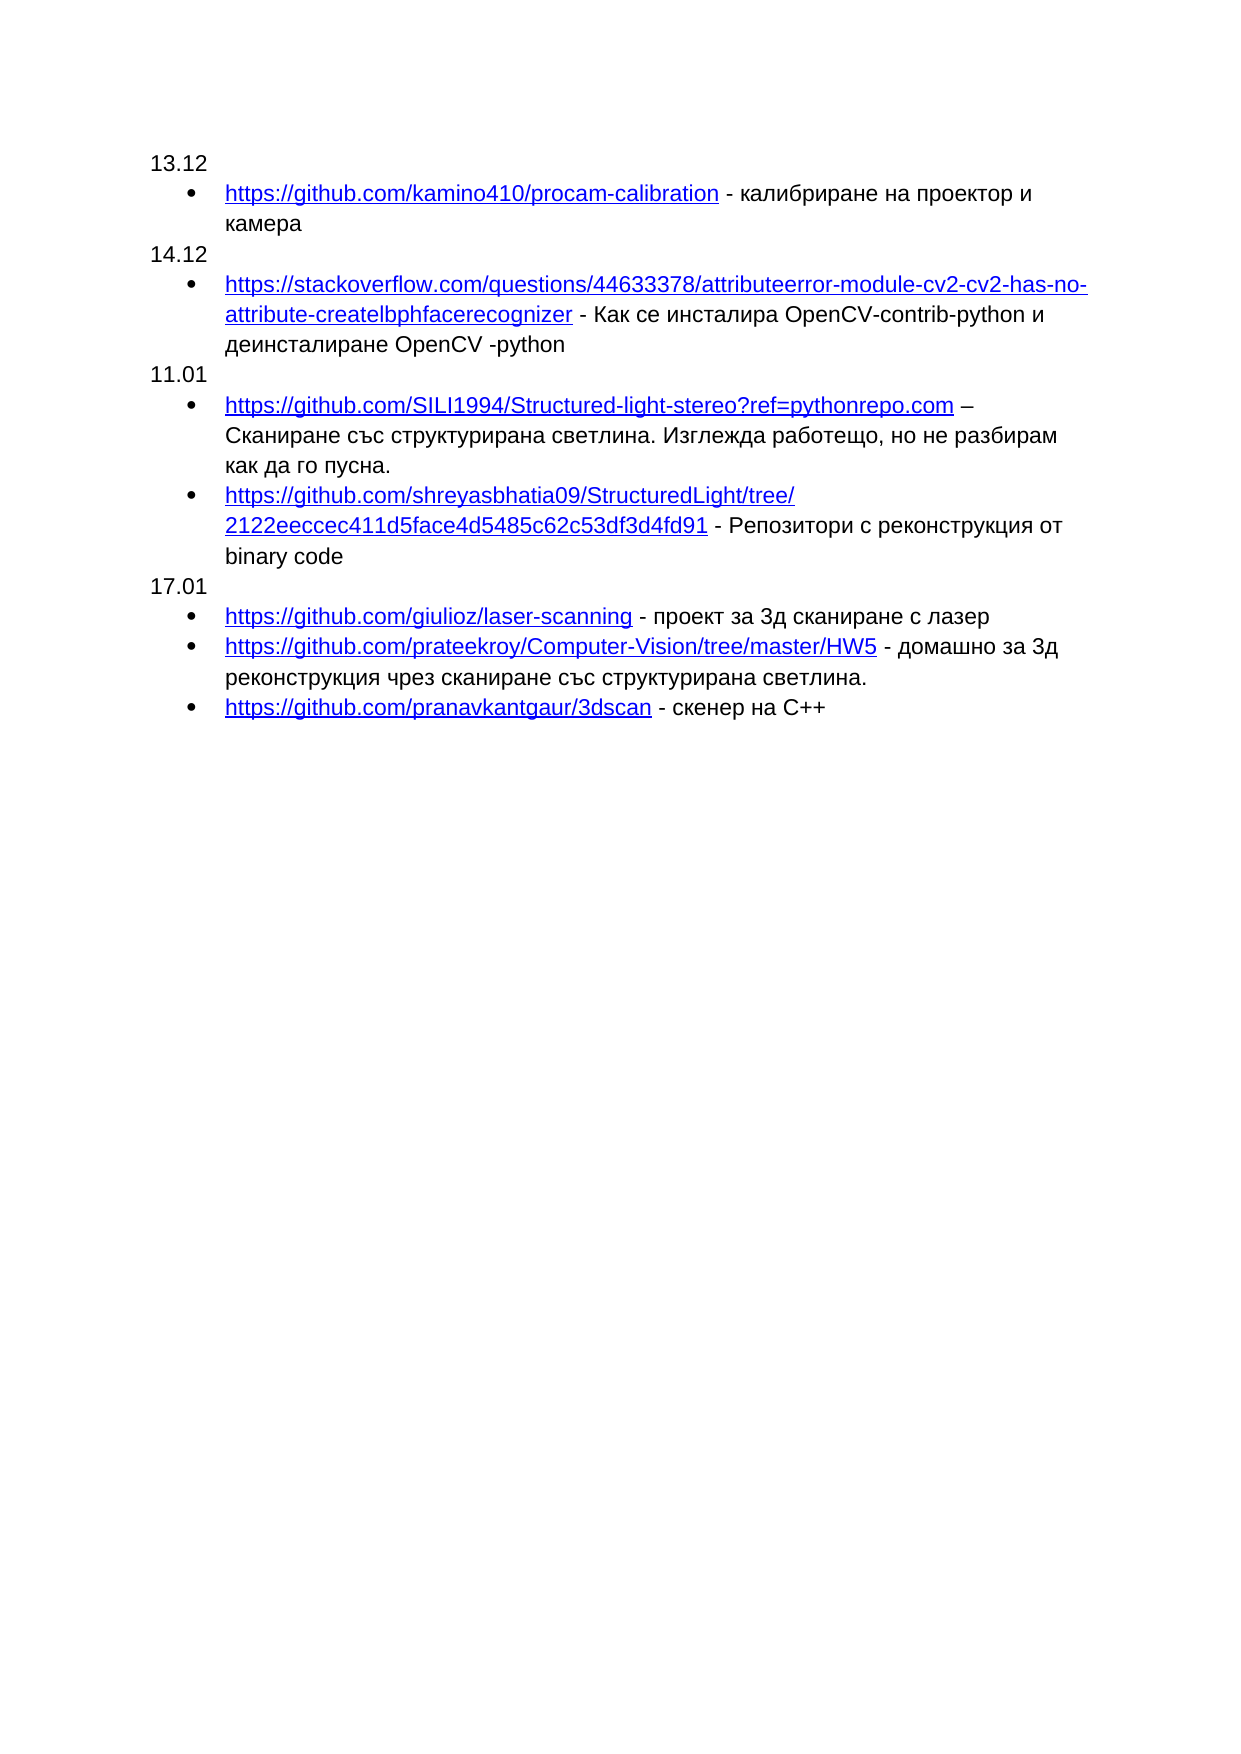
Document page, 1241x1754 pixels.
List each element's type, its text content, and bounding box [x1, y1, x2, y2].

text 17.01 [150, 573, 1090, 599]
text 14.12 [150, 241, 1090, 267]
text 11.01 [150, 361, 1090, 388]
text 13.12 [150, 150, 1090, 176]
list https://github.com/shreyasbhatia09/StructuredLight/tree/2122eeccec411d5face4d5485c62c53df3d4fd91 - Репозитори с реконструкция от binary code [187, 482, 1090, 569]
list https://github.com/kamino410/procam-calibration - калибриране на проектор и камера [187, 180, 1090, 237]
list https://github.com/prateekroy/Computer-Vision/tree/master/HW5 - домашно за 3д реконструкция чрез сканиране със структурирана светлина. [187, 633, 1090, 690]
list https://github.com/SILI1994/Structured-light-stereo?ref=pythonrepo.com – Сканиране със структурирана светлина. Изглежда работещо, но не разбирам как да го пусна. [187, 392, 1090, 478]
list https://github.com/pranavkantgaur/3dscan - скенер на C++ [187, 694, 1090, 720]
list https://stackoverflow.com/questions/44633378/attributeerror-module-cv2-cv2-has-no-attribute-createlbphfacerecognizer - Как се инсталира OpenCV-contrib-python и деинсталиране OpenCV -python [187, 271, 1090, 358]
list https://github.com/giulioz/laser-scanning - проект за 3д сканиране с лазер [187, 603, 1090, 629]
